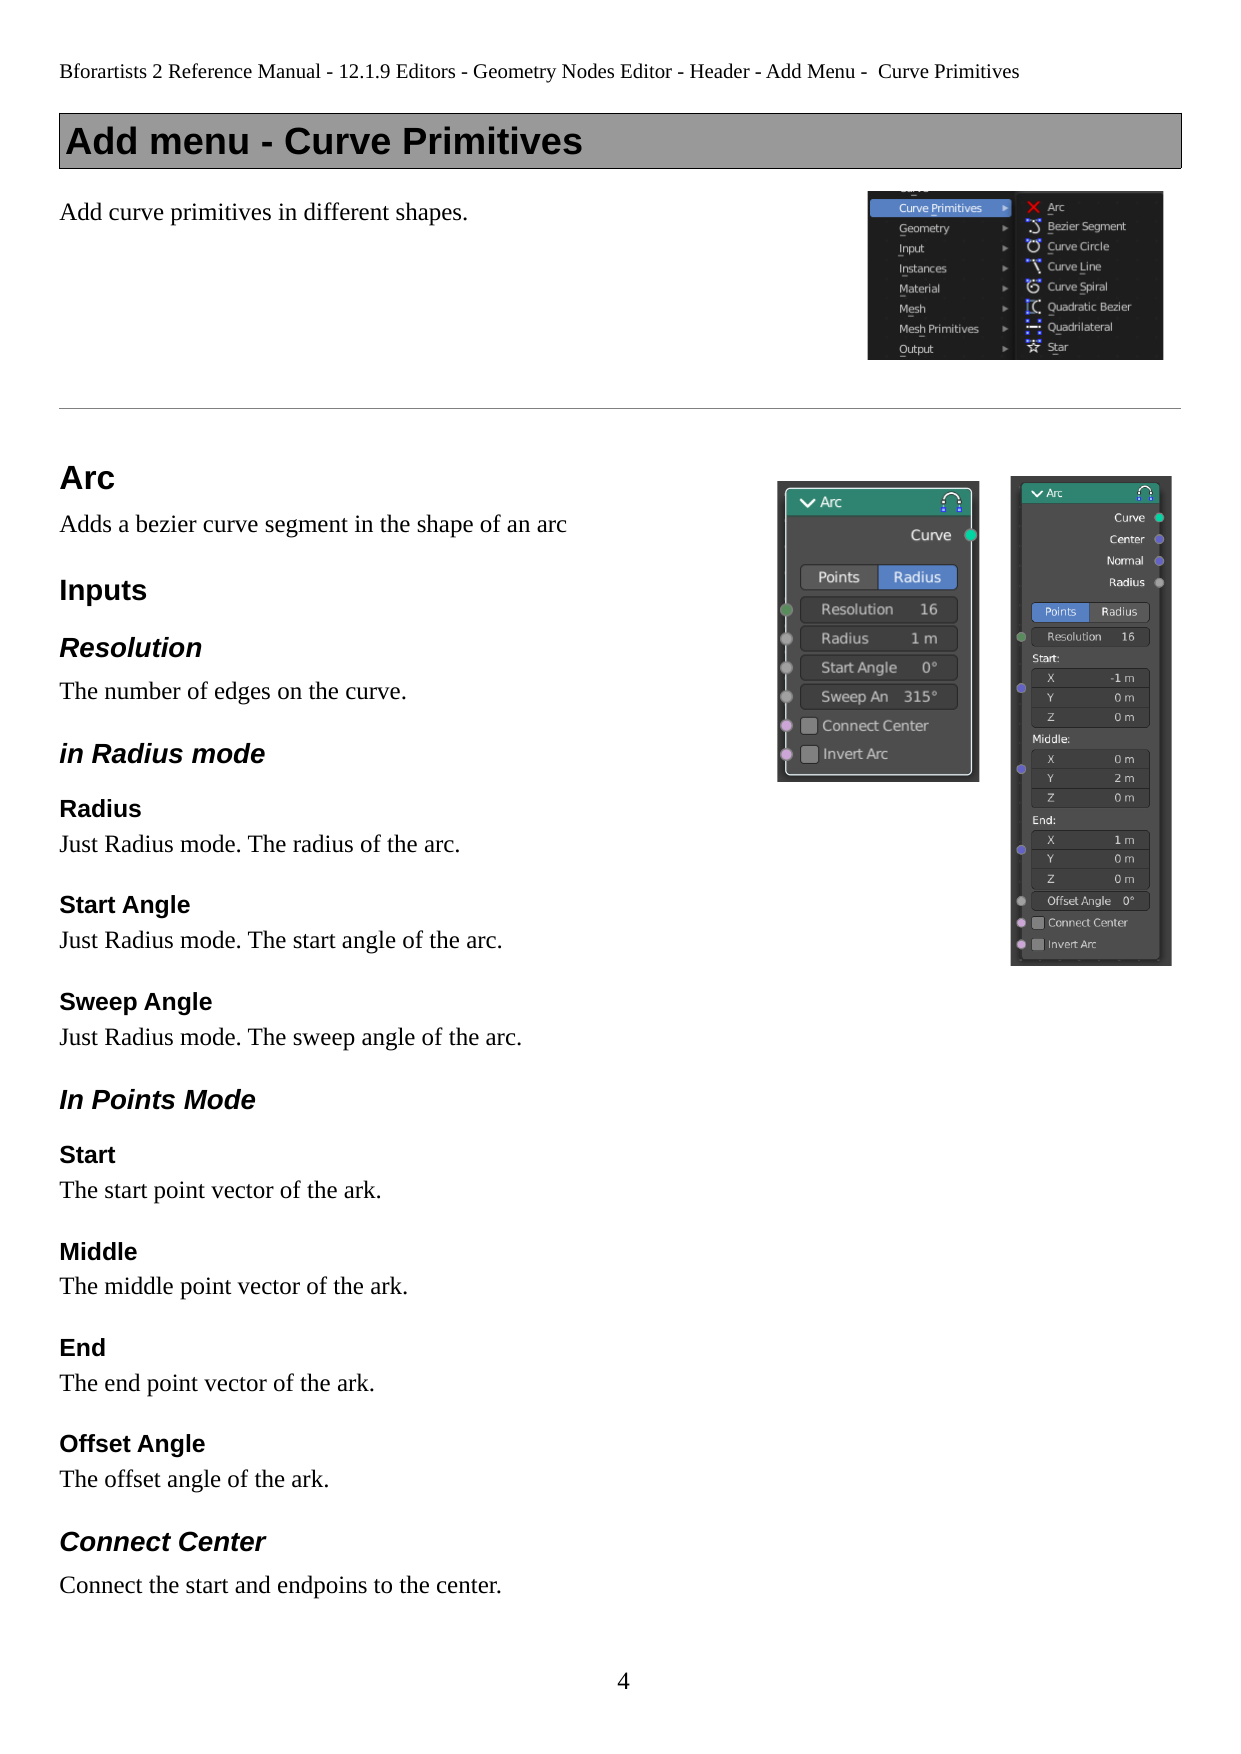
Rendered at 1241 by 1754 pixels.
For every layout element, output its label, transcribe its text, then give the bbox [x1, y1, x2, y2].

subtitle Start [59, 1140, 1181, 1169]
text Add curve primitives in different shapes. [59, 197, 867, 225]
subtitle [980, 573, 1010, 606]
subtitle Sweep Angle [59, 987, 1181, 1016]
picture [867, 191, 1164, 360]
subtitle Connect Center [59, 1526, 1181, 1557]
text Just Radius mode. The start angle of the arc. [59, 925, 1010, 954]
subtitle [980, 737, 1010, 769]
text Just Radius mode. The radius of the arc. [59, 829, 1010, 858]
subtitle Middle [59, 1237, 1181, 1265]
text The offset angle of the ark. [59, 1464, 1181, 1493]
subtitle [980, 631, 1010, 663]
text Connect the start and endpoins to the center. [59, 1570, 1181, 1599]
text The number of edges on the curve. [59, 676, 777, 704]
subtitle Radius [59, 794, 1010, 823]
text Adds a bezier curve segment in the shape of an arc [59, 509, 777, 538]
subtitle End [59, 1333, 1181, 1361]
subtitle Start Angle [59, 891, 1010, 919]
subtitle [1172, 794, 1181, 823]
subtitle Resolution [59, 631, 777, 663]
subtitle in Radius mode [59, 737, 777, 769]
text The end point vector of the ark. [59, 1368, 1181, 1396]
subtitle [1172, 631, 1181, 663]
text Just Radius mode. The sweep angle of the arc. [59, 1022, 1181, 1051]
text The middle point vector of the ark. [59, 1271, 1181, 1300]
subtitle [1172, 737, 1181, 769]
text The start point vector of the ark. [59, 1175, 1181, 1204]
subtitle Arc [59, 458, 1181, 497]
text [980, 676, 1010, 704]
subtitle Offset Angle [59, 1429, 1181, 1458]
picture [777, 481, 980, 782]
subtitle Inputs [59, 573, 777, 606]
subtitle In Points Mode [59, 1083, 1181, 1115]
subtitle [1172, 573, 1181, 606]
table_header Add menu - Curve Primitives [60, 114, 1181, 168]
picture [1010, 476, 1172, 966]
subtitle [1172, 891, 1181, 919]
